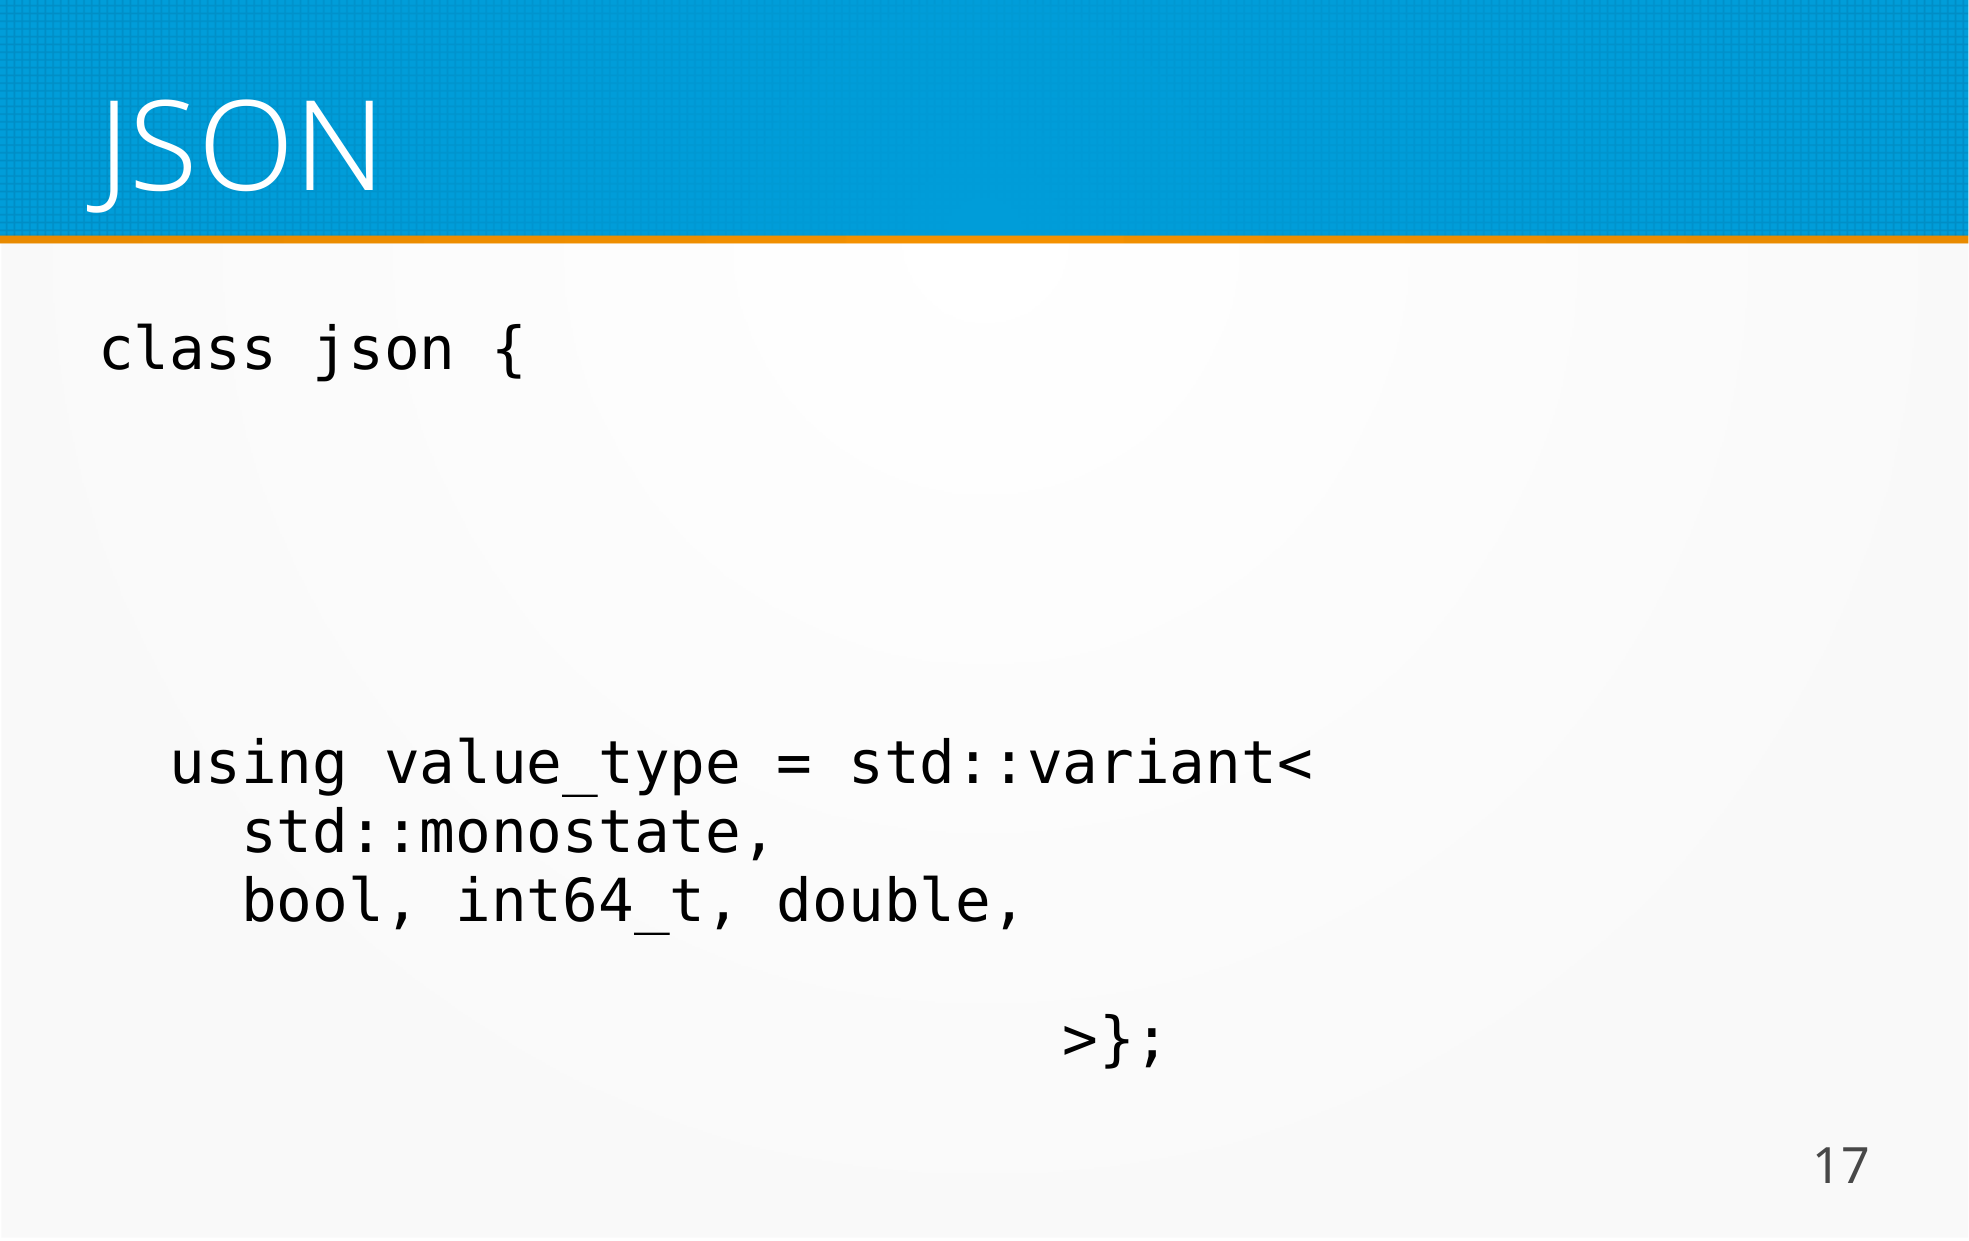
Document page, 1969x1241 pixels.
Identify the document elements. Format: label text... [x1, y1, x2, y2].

picture [0, 236, 1969, 1241]
title JSON [98, 19, 1870, 227]
list class json { using value_type = std::variant< std::monostate, bool, int64_t, double, >}; [98, 315, 1861, 1081]
